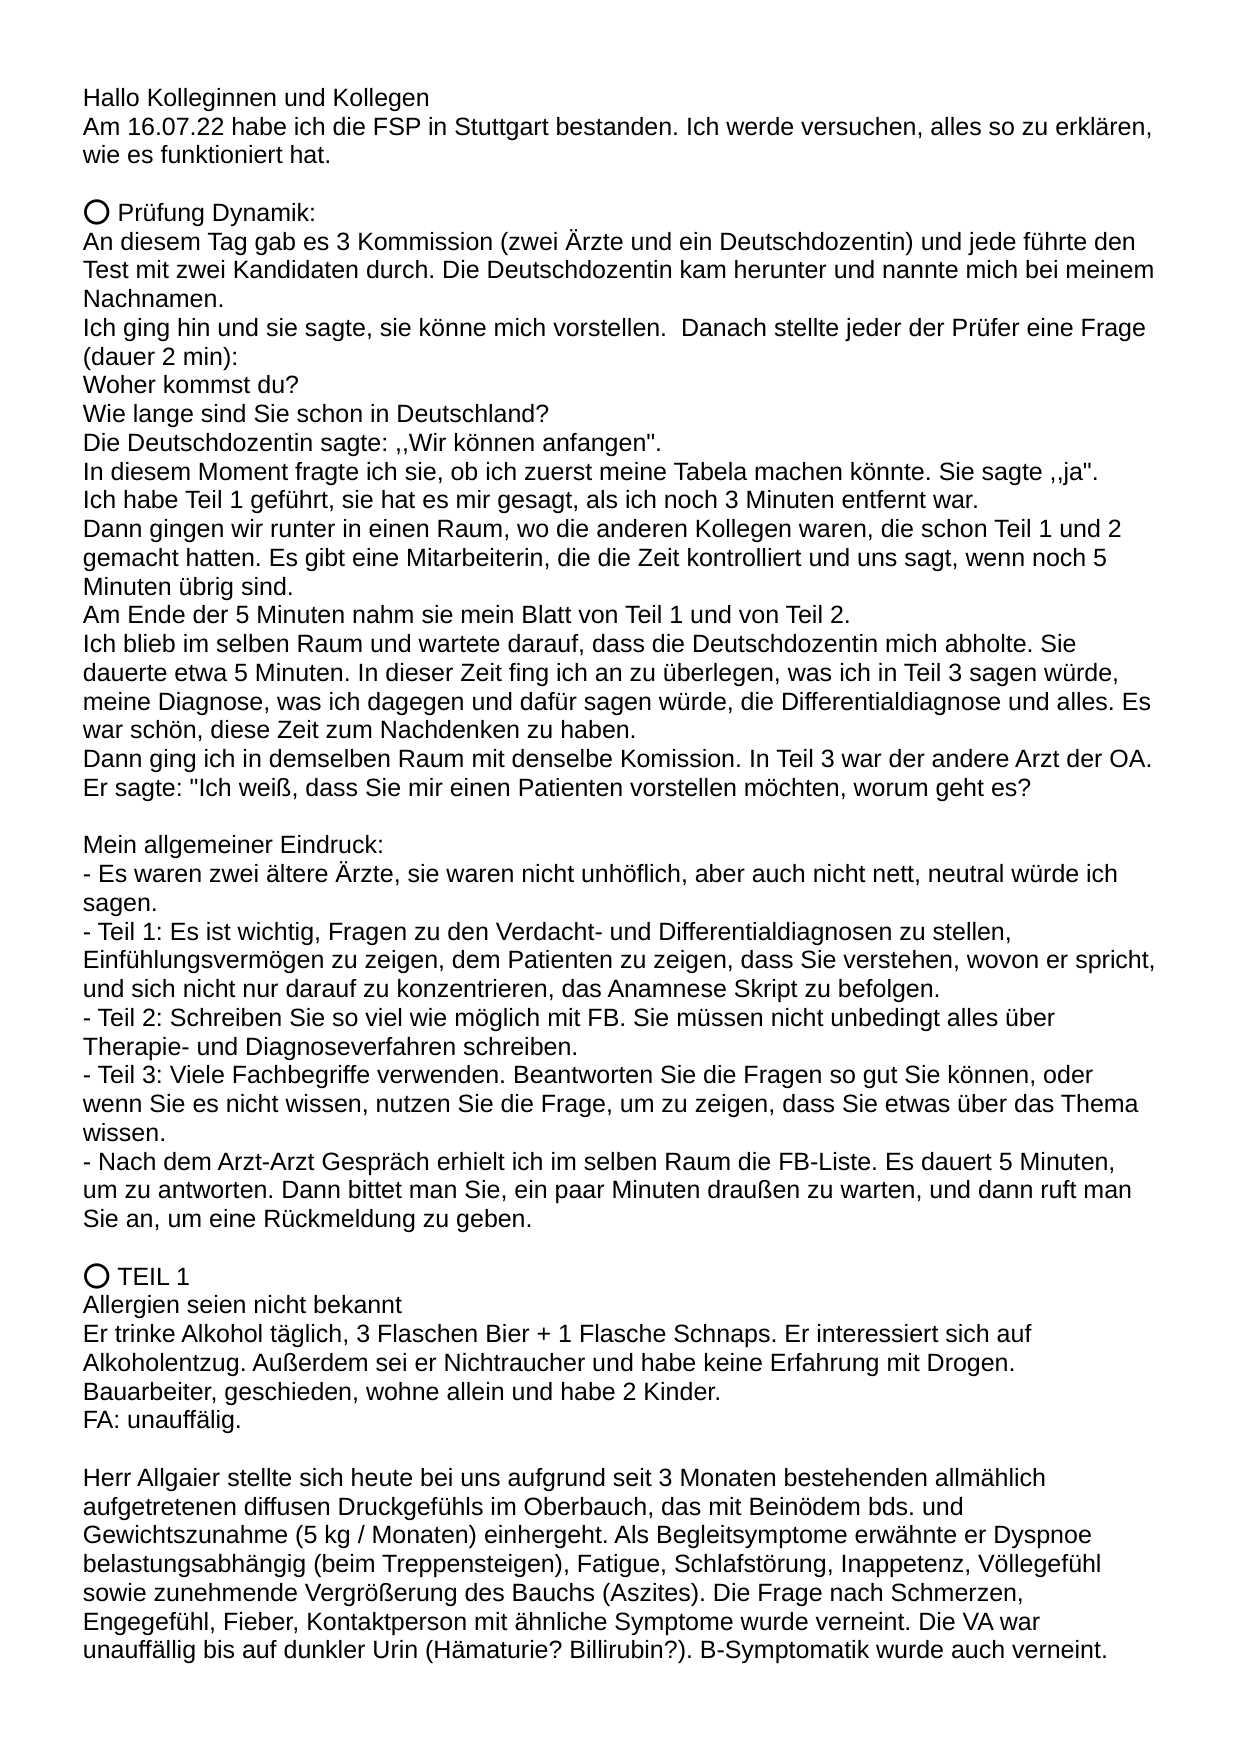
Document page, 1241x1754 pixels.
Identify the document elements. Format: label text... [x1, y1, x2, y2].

text An diesem Tag gab es 3 Kommission (zwei Ärzte und ein Deutschdozentin) und jede führte den Test mit zwei Kandidaten durch. Die Deutschdozentin kam herunter und nannte mich bei meinem Nachnamen. [83, 226, 1157, 313]
text Am 16.07.22 habe ich die FSP in Stuttgart bestanden. Ich werde versuchen, alles so zu erklären, wie es funktioniert hat. [83, 111, 1157, 169]
text Woher kommst du? [83, 370, 1157, 399]
text Am Ende der 5 Minuten nahm sie mein Blatt von Teil 1 und von Teil 2. [83, 600, 1157, 629]
text Er trinke Alkohol täglich, 3 Flaschen Bier + 1 Flasche Schnaps. Er interessiert sich auf Alkoholentzug. Außerdem sei er Nichtraucher und habe keine Erfahrung mit Drogen. [83, 1319, 1157, 1376]
text Ich habe Teil 1 geführt, sie hat es mir gesagt, als ich noch 3 Minuten entfernt war. [83, 485, 1157, 514]
text - Teil 3: Viele Fachbegriffe verwenden. Beantworten Sie die Fragen so gut Sie können, oder wenn Sie es nicht wissen, nutzen Sie die Frage, um zu zeigen, dass Sie etwas über das Thema wissen. [83, 1060, 1157, 1146]
text ⭕️ TEIL 1 [83, 1261, 1157, 1290]
text - Teil 2: Schreiben Sie so viel wie möglich mit FB. Sie müssen nicht unbedingt alles über Therapie- und Diagnoseverfahren schreiben. [83, 1003, 1157, 1060]
text Dann ging ich in demselben Raum mit denselbe Komission. In Teil 3 war der andere Arzt der OA. Er sagte: "Ich weiß, dass Sie mir einen Patienten vorstellen möchten, worum geht es? [83, 744, 1157, 801]
text Allergien seien nicht bekannt [83, 1290, 1157, 1319]
text Die Deutschdozentin sagte: ,,Wir können anfangen". [83, 428, 1157, 456]
text Bauarbeiter, geschieden, wohne allein und habe 2 Kinder. [83, 1376, 1157, 1405]
text Dann gingen wir runter in einen Raum, wo die anderen Kollegen waren, die schon Teil 1 und 2 gemacht hatten. Es gibt eine Mitarbeiterin, die die Zeit kontrolliert und uns sagt, wenn noch 5 Minuten übrig sind. [83, 514, 1157, 600]
text In diesem Moment fragte ich sie, ob ich zuerst meine Tabela machen könnte. Sie sagte ,,ja". [83, 456, 1157, 485]
text Herr Allgaier stellte sich heute bei uns aufgrund seit 3 Monaten bestehenden allmählich aufgetretenen diffusen Druckgefühls im Oberbauch, das mit Beinödem bds. und Gewichtszunahme (5 kg / Monaten) einhergeht. Als Begleitsymptome erwähnte er Dyspnoe belastungsabhängig (beim Treppensteigen), Fatigue, Schlafstörung, Inappetenz, Völlegefühl sowie zunehmende Vergrößerung des Bauchs (Aszites). Die Frage nach Schmerzen, Engegefühl, Fieber, Kontaktperson mit ähnliche Symptome wurde verneint. Die VA war unauffällig bis auf dunkler Urin (Hämaturie? Billirubin?). B-Symptomatik wurde auch verneint. [83, 1463, 1157, 1664]
text Ich blieb im selben Raum und wartete darauf, dass die Deutschdozentin mich abholte. Sie dauerte etwa 5 Minuten. In dieser Zeit fing ich an zu überlegen, was ich in Teil 3 sagen würde, meine Diagnose, was ich dagegen und dafür sagen würde, die Differentialdiagnose und alles. Es war schön, diese Zeit zum Nachdenken zu haben. [83, 629, 1157, 744]
text FA: unauffälig. [83, 1405, 1157, 1434]
text Ich ging hin und sie sagte, sie könne mich vorstellen. Danach stellte jeder der Prüfer eine Frage (dauer 2 min): [83, 313, 1157, 370]
text Mein allgemeiner Eindruck: [83, 830, 1157, 859]
text - Es waren zwei ältere Ärzte, sie waren nicht unhöflich, aber auch nicht nett, neutral würde ich sagen. [83, 859, 1157, 916]
text ⭕️ Prüfung Dynamik: [83, 198, 1157, 226]
text - Teil 1: Es ist wichtig, Fragen zu den Verdacht- und Differentialdiagnosen zu stellen, Einfühlungsvermögen zu zeigen, dem Patienten zu zeigen, dass Sie verstehen, wovon er spricht, und sich nicht nur darauf zu konzentrieren, das Anamnese Skript zu befolgen. [83, 916, 1157, 1003]
text Wie lange sind Sie schon in Deutschland? [83, 399, 1157, 428]
text Hallo Kolleginnen und Kollegen [83, 83, 1157, 111]
text - Nach dem Arzt-Arzt Gespräch erhielt ich im selben Raum die FB-Liste. Es dauert 5 Minuten, um zu antworten. Dann bittet man Sie, ein paar Minuten draußen zu warten, und dann ruft man Sie an, um eine Rückmeldung zu geben. [83, 1146, 1157, 1233]
